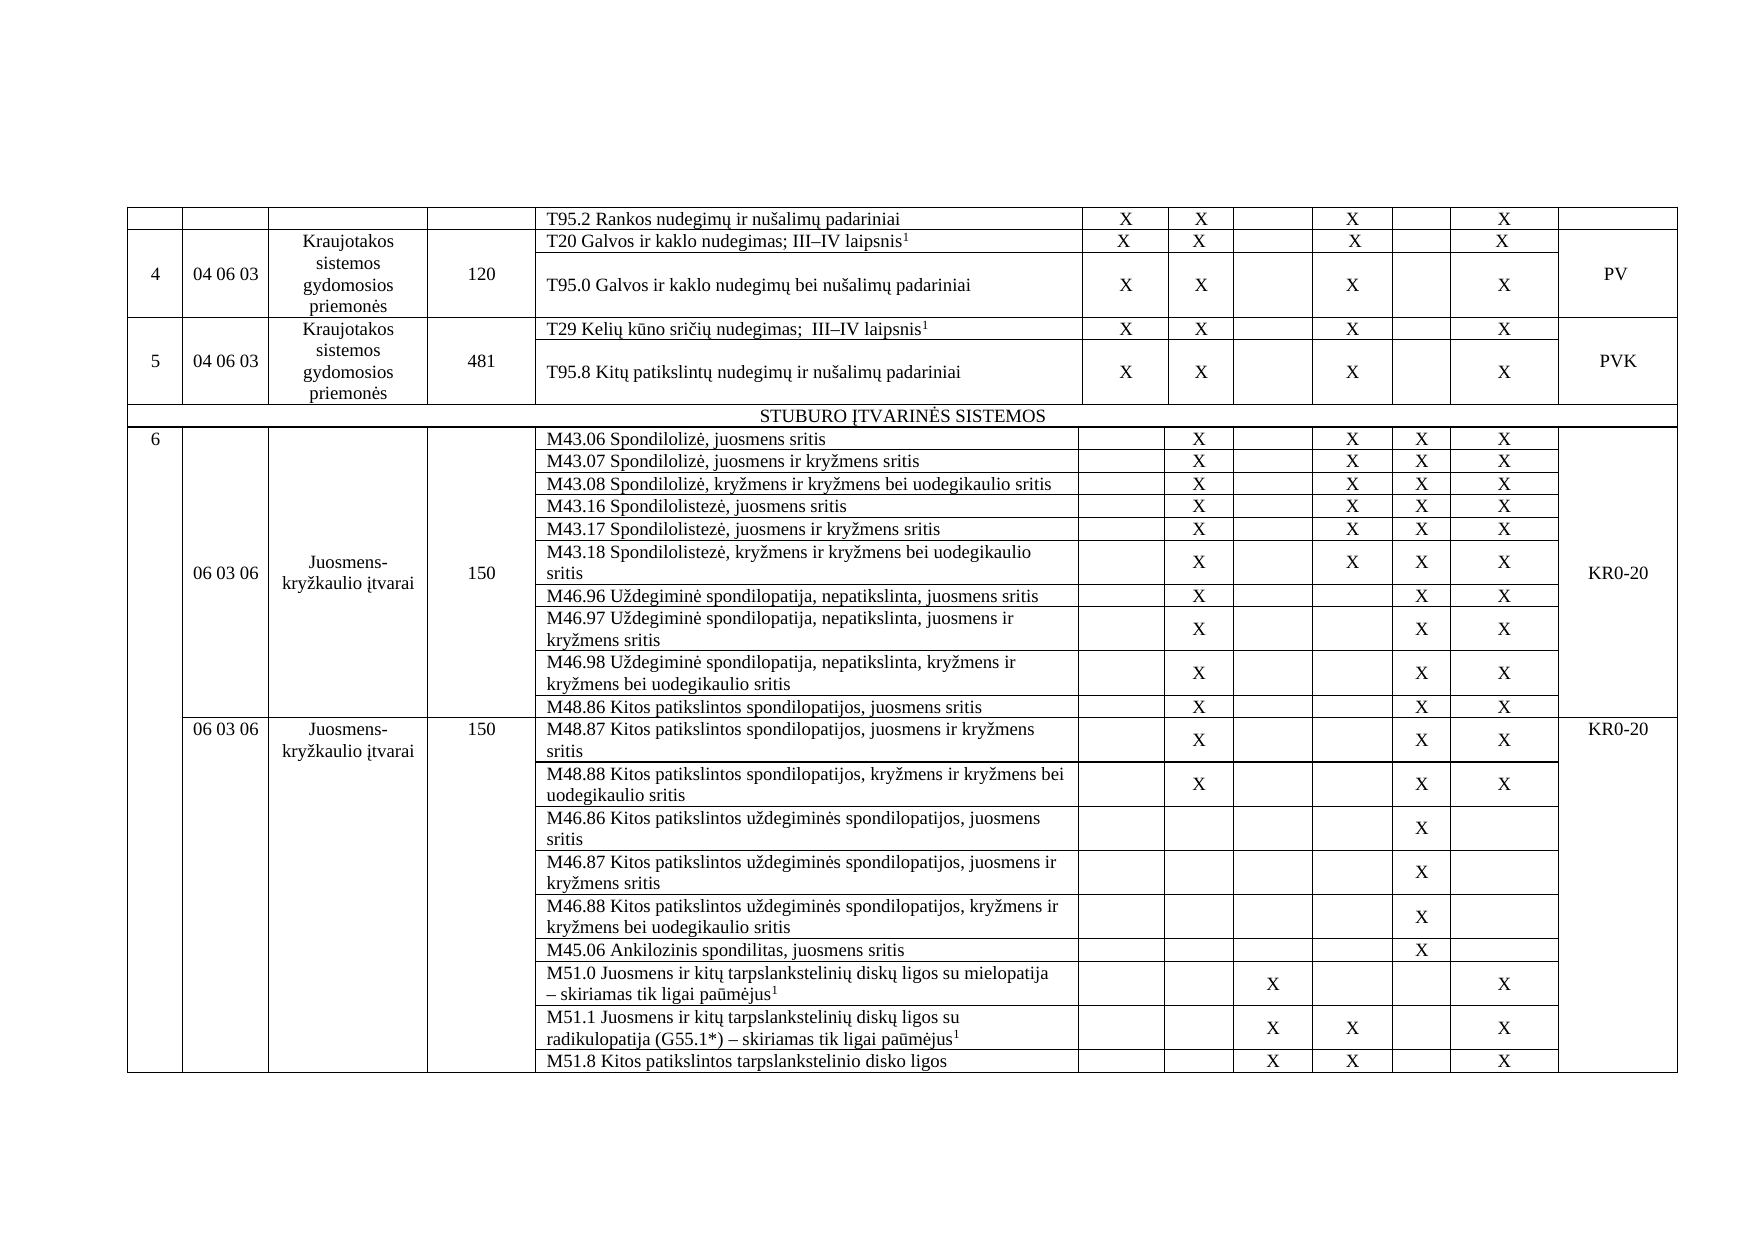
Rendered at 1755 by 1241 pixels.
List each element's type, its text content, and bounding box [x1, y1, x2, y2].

table_cell [1234, 895, 1312, 938]
table_cell [1313, 895, 1392, 938]
table_cell [1165, 962, 1233, 1005]
table_cell X [1313, 208, 1392, 229]
table_cell [183, 208, 268, 229]
table_cell X [1451, 718, 1558, 761]
table_cell X [1313, 428, 1392, 449]
table_cell X [1451, 541, 1558, 584]
table_cell T20 Galvos ir kaklo nudegimas; III–IV laipsnis1 [536, 230, 1082, 252]
table_cell [1559, 208, 1677, 229]
table_cell X [1313, 253, 1392, 317]
table_cell X [1451, 1050, 1558, 1072]
table_cell X [1451, 763, 1558, 806]
table_cell X [1313, 541, 1392, 584]
table_cell [1079, 939, 1164, 961]
table_cell [1079, 585, 1164, 606]
table_cell X [1313, 473, 1392, 494]
table_cell M43.06 Spondilolizė, juosmens sritis [536, 428, 1078, 449]
table_cell X [1165, 651, 1233, 694]
table_cell M43.16 Spondilolistezė, juosmens sritis [536, 495, 1078, 517]
table_cell X [1393, 450, 1450, 472]
table_cell X [1451, 1006, 1558, 1049]
table_cell Juosmens-kryžkaulio įtvarai [269, 428, 427, 717]
table_cell M46.87 Kitos patikslintos uždegiminės spondilopatijos, juosmens ir kryžmens sritis [536, 851, 1078, 894]
table_cell 150 [428, 428, 535, 717]
table_cell X [1083, 253, 1168, 317]
table_cell [1393, 1050, 1450, 1072]
table_cell [1165, 1006, 1233, 1049]
table_cell M45.06 Ankilozinis spondilitas, juosmens sritis [536, 939, 1078, 961]
table_cell [1234, 518, 1312, 539]
table_cell [1079, 1006, 1164, 1049]
table_cell [1234, 340, 1312, 404]
table_cell X [1165, 428, 1233, 449]
table_cell X [1393, 651, 1450, 694]
table_cell 04 06 03 [183, 318, 268, 404]
table_cell X [1393, 495, 1450, 517]
table_cell X [1313, 340, 1392, 404]
table_cell [1079, 651, 1164, 694]
table_cell [1234, 230, 1312, 252]
table_cell X [1393, 718, 1450, 761]
table_cell Juosmens-kryžkaulio įtvarai [269, 718, 427, 1072]
table_cell [1393, 253, 1450, 317]
table_cell X [1165, 585, 1233, 606]
table_cell X [1451, 208, 1558, 229]
table_cell 150 [428, 718, 535, 1072]
table_cell M43.07 Spondilolizė, juosmens ir kryžmens sritis [536, 450, 1078, 472]
table_cell [1313, 718, 1392, 761]
table_cell PV [1559, 230, 1677, 317]
table_cell [1079, 696, 1164, 717]
table_cell [1393, 962, 1450, 1005]
table_cell T29 Kelių kūno sričių nudegimas; III–IV laipsnis1 [536, 318, 1082, 339]
table_cell X [1451, 518, 1558, 539]
table_cell X [1451, 318, 1558, 339]
table_cell X [1393, 541, 1450, 584]
table_cell X [1451, 473, 1558, 494]
table_cell M48.88 Kitos patikslintos spondilopatijos, kryžmens ir kryžmens bei uodegikaulio sritis [536, 763, 1078, 806]
table_cell [1234, 585, 1312, 606]
table_cell [1234, 318, 1312, 339]
table_cell M43.18 Spondilolistezė, kryžmens ir kryžmens bei uodegikaulio sritis [536, 541, 1078, 584]
table_cell 6 [128, 428, 182, 1072]
table_cell [1393, 318, 1450, 339]
table_cell X [1451, 450, 1558, 472]
table_cell [1313, 939, 1392, 961]
table_cell [1451, 807, 1558, 850]
table_cell [1079, 473, 1164, 494]
table_cell [1393, 1006, 1450, 1049]
table_cell [1451, 895, 1558, 938]
table_cell X [1393, 473, 1450, 494]
table_cell X [1313, 450, 1392, 472]
table_cell [1234, 763, 1312, 806]
table_cell [1234, 939, 1312, 961]
table_cell X [1451, 428, 1558, 449]
table_cell X [1165, 518, 1233, 539]
table_cell M51.8 Kitos patikslintos tarpslankstelinio disko ligos [536, 1050, 1078, 1072]
table_cell [1234, 495, 1312, 517]
table_cell X [1165, 763, 1233, 806]
table_cell [1079, 962, 1164, 1005]
table_cell [1165, 1050, 1233, 1072]
table_cell X [1169, 208, 1233, 229]
table_cell 4 [128, 230, 182, 317]
table_cell [1079, 807, 1164, 850]
table_cell 481 [428, 318, 535, 404]
table_cell X [1165, 473, 1233, 494]
table_cell X [1451, 962, 1558, 1005]
table_cell T95.8 Kitų patikslintų nudegimų ir nušalimų padariniai [536, 340, 1082, 404]
table_cell M43.08 Spondilolizė, kryžmens ir kryžmens bei uodegikaulio sritis [536, 473, 1078, 494]
table_cell M46.86 Kitos patikslintos uždegiminės spondilopatijos, juosmens sritis [536, 807, 1078, 850]
table_cell [1234, 807, 1312, 850]
table_cell X [1083, 230, 1168, 252]
table_cell [1313, 763, 1392, 806]
table_cell X [1451, 696, 1558, 717]
table_cell 06 03 06 [183, 718, 268, 1072]
table_cell X [1451, 495, 1558, 517]
table_cell X [1313, 495, 1392, 517]
table_cell X [1451, 340, 1558, 404]
table_cell X [1234, 1006, 1312, 1049]
table_cell X [1165, 718, 1233, 761]
table_cell [1079, 518, 1164, 539]
table_cell [1079, 495, 1164, 517]
table_cell X [1393, 518, 1450, 539]
table_cell [428, 208, 535, 229]
table_cell [1234, 473, 1312, 494]
table_cell M46.98 Uždegiminė spondilopatija, nepatikslinta, kryžmens ir kryžmens bei uodegikaulio sritis [536, 651, 1078, 694]
table_cell X [1313, 318, 1392, 339]
table_cell X [1393, 851, 1450, 894]
table_cell X [1169, 340, 1233, 404]
table_cell KR0-20 [1559, 428, 1677, 717]
table_cell [1079, 763, 1164, 806]
table_cell T95.2 Rankos nudegimų ir nušalimų padariniai [536, 208, 1082, 229]
table_cell M46.88 Kitos patikslintos uždegiminės spondilopatijos, kryžmens ir kryžmens bei uodegikaulio sritis [536, 895, 1078, 938]
table_cell [1393, 208, 1450, 229]
table_cell 04 06 03 [183, 230, 268, 317]
table_cell X [1393, 807, 1450, 850]
table_cell X [1393, 696, 1450, 717]
table_cell [1079, 895, 1164, 938]
table_cell M51.0 Juosmens ir kitų tarpslankstelinių diskų ligos su mielopatija – skiriamas tik ligai paūmėjus1 [536, 962, 1078, 1005]
table_cell X [1083, 340, 1168, 404]
table_cell [1165, 939, 1233, 961]
table_cell Kraujotakos sistemos gydomosios priemonės [269, 318, 427, 404]
table_cell [1234, 253, 1312, 317]
table_cell X [1451, 585, 1558, 606]
table_cell Kraujotakos sistemos gydomosios priemonės [269, 230, 427, 317]
table_cell [1079, 428, 1164, 449]
table_cell [269, 208, 427, 229]
table_cell X [1169, 318, 1233, 339]
table_cell [1234, 450, 1312, 472]
table_cell [1079, 541, 1164, 584]
table_cell [1313, 851, 1392, 894]
table_cell X [1313, 1050, 1392, 1072]
table_cell X [1393, 763, 1450, 806]
table_cell [1313, 696, 1392, 717]
table_cell X [1393, 939, 1450, 961]
table_cell X [1234, 1050, 1312, 1072]
table_cell [1165, 807, 1233, 850]
table_cell [1313, 585, 1392, 606]
table_cell X [1083, 208, 1168, 229]
table_cell [1313, 651, 1392, 694]
table_cell [1165, 851, 1233, 894]
table_cell X [1393, 895, 1450, 938]
table_cell [1234, 851, 1312, 894]
table_cell [1451, 851, 1558, 894]
table_cell [1234, 651, 1312, 694]
table_cell M48.86 Kitos patikslintos spondilopatijos, juosmens sritis [536, 696, 1078, 717]
table_cell [1234, 607, 1312, 650]
table_cell [1313, 607, 1392, 650]
table_cell X [1451, 230, 1558, 252]
table_cell 5 [128, 318, 182, 404]
table_cell X [1165, 541, 1233, 584]
table_cell [1079, 450, 1164, 472]
table_cell M46.97 Uždegiminė spondilopatija, nepatikslinta, juosmens ir kryžmens sritis [536, 607, 1078, 650]
table_cell [1451, 939, 1558, 961]
table_cell KR0-20 [1559, 718, 1677, 1072]
table_cell X [1234, 962, 1312, 1005]
table_cell STUBURO ĮTVARINĖS SISTEMOS [128, 405, 1677, 426]
table_cell X [1165, 696, 1233, 717]
table_cell [1393, 340, 1450, 404]
table_cell X [1165, 607, 1233, 650]
table_cell X [1393, 585, 1450, 606]
table_cell [1079, 607, 1164, 650]
table_cell [1079, 851, 1164, 894]
table_cell [1079, 718, 1164, 761]
table_cell T95.0 Galvos ir kaklo nudegimų bei nušalimų padariniai [536, 253, 1082, 317]
table_cell X [1451, 651, 1558, 694]
table_cell M46.96 Uždegiminė spondilopatija, nepatikslinta, juosmens sritis [536, 585, 1078, 606]
table_cell [1234, 696, 1312, 717]
table_cell X [1165, 450, 1233, 472]
table_cell [1313, 807, 1392, 850]
table_cell 120 [428, 230, 535, 317]
table_cell X [1169, 253, 1233, 317]
table_cell [128, 208, 182, 229]
table_cell X [1165, 495, 1233, 517]
table_cell X [1393, 428, 1450, 449]
table_cell [1234, 541, 1312, 584]
table_cell X [1313, 1006, 1392, 1049]
table_cell [1234, 208, 1312, 229]
table_cell 06 03 06 [183, 428, 268, 717]
table_cell X [1451, 253, 1558, 317]
table_cell [1234, 718, 1312, 761]
table_cell PVK [1559, 318, 1677, 404]
table_cell [1313, 962, 1392, 1005]
table_cell X [1393, 607, 1450, 650]
table_cell [1393, 230, 1450, 252]
table_cell M51.1 Juosmens ir kitų tarpslankstelinių diskų ligos su radikulopatija (G55.1*) – skiriamas tik ligai paūmėjus1 [536, 1006, 1078, 1049]
table_cell M43.17 Spondilolistezė, juosmens ir kryžmens sritis [536, 518, 1078, 539]
table_cell [1079, 1050, 1164, 1072]
table_cell X [1169, 230, 1233, 252]
table_cell X [1313, 230, 1392, 252]
table_cell M48.87 Kitos patikslintos spondilopatijos, juosmens ir kryžmens sritis [536, 718, 1078, 761]
table_cell [1165, 895, 1233, 938]
table_cell X [1313, 518, 1392, 539]
table_cell X [1451, 607, 1558, 650]
table_cell X [1083, 318, 1168, 339]
table_cell [1234, 428, 1312, 449]
